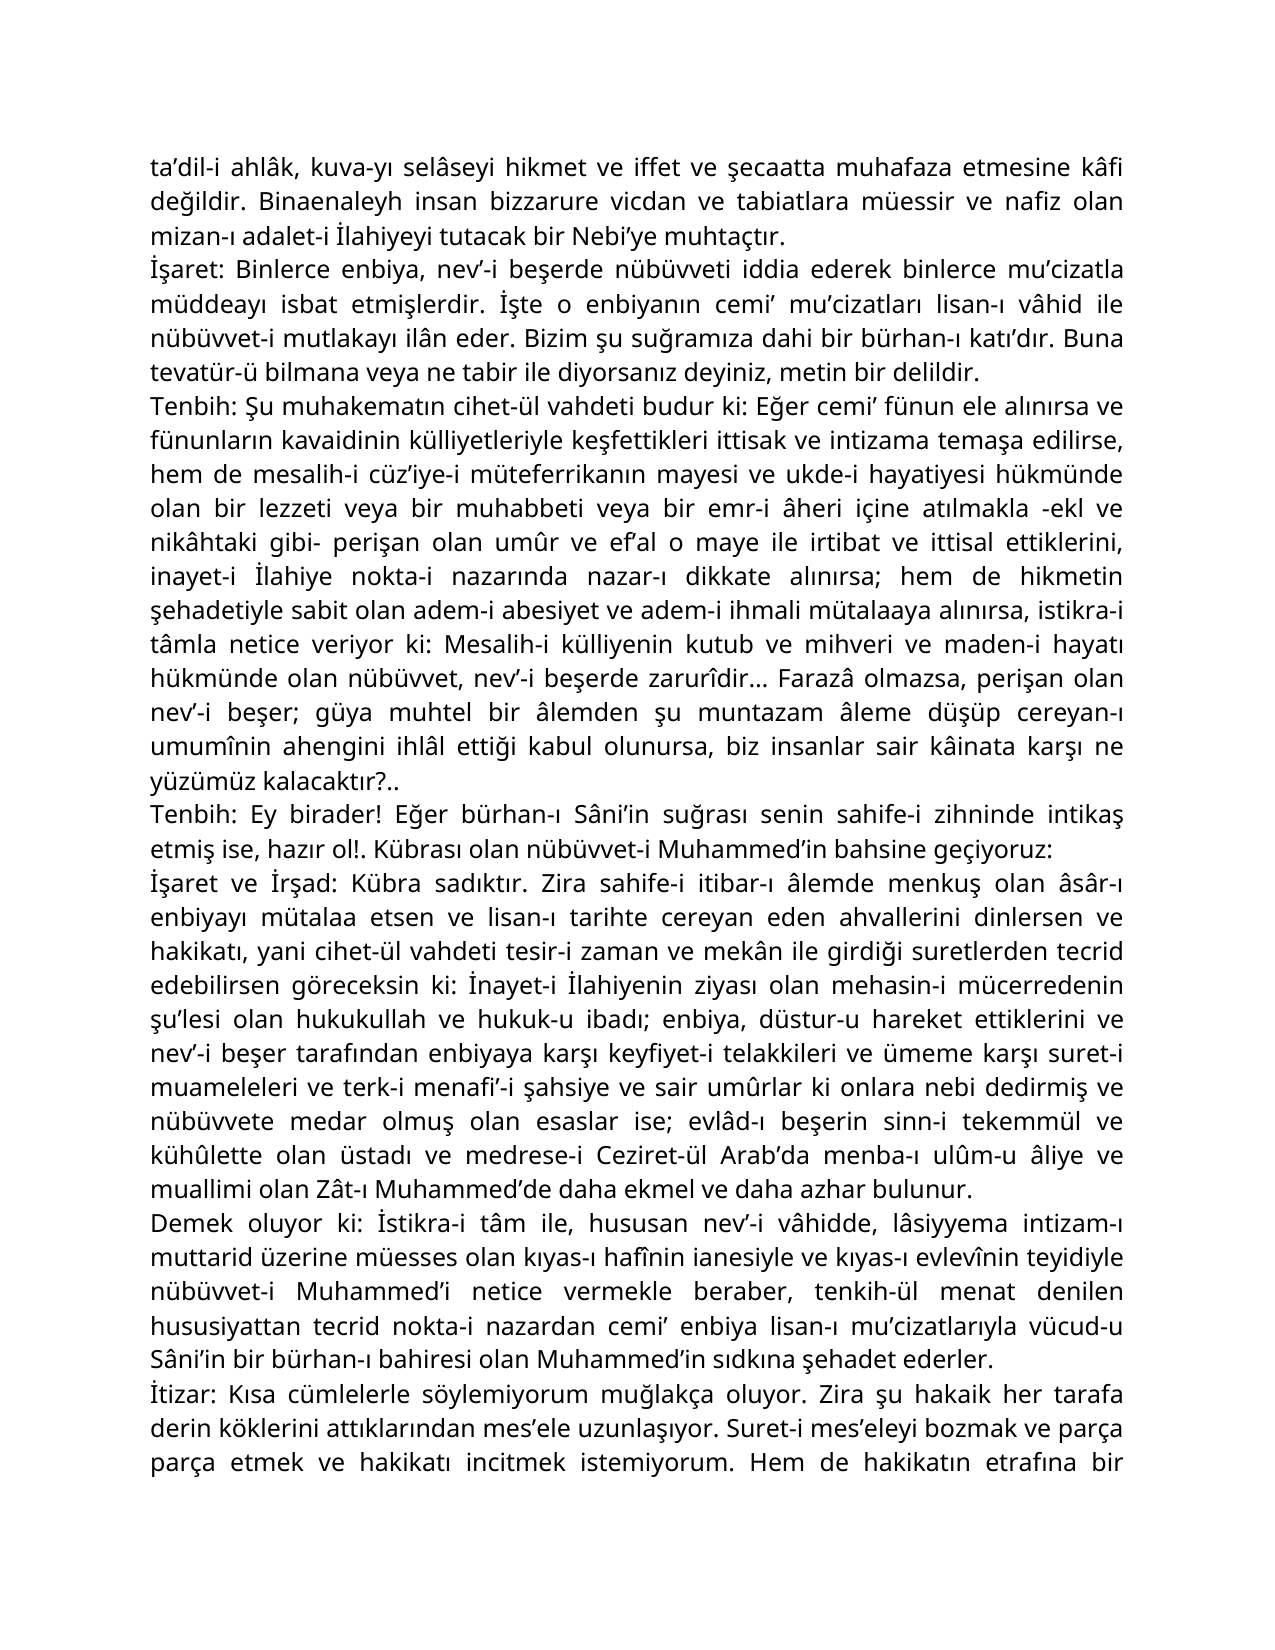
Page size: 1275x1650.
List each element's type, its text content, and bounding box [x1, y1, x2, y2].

text ta’dil-i ahlâk, kuva-yı selâseyi hikmet ve iffet ve şecaatta muhafaza etmesine kâfi değildir. Binaenaleyh insan bizzarure vicdan ve tabiatlara müessir ve nafiz olan mizan-ı adalet-i İlahiyeyi tutacak bir Nebi’ye muhtaçtır. [150, 150, 1125, 252]
text Tenbih: Ey birader! Eğer bürhan-ı Sâni’in suğrası senin sahife-i zihninde intikaş etmiş ise, hazır ol!. Kübrası olan nübüvvet-i Muhammed’in bahsine geçiyoruz: [150, 797, 1125, 865]
text İşaret ve İrşad: Kübra sadıktır. Zira sahife-i itibar-ı âlemde menkuş olan âsâr-ı enbiyayı mütalaa etsen ve lisan-ı tarihte cereyan eden ahvallerini dinlersen ve hakikatı, yani cihet-ül vahdeti tesir-i zaman ve mekân ile girdiği suretlerden tecrid edebilirsen göreceksin ki: İnayet-i İlahiyenin ziyası olan mehasin-i mücerredenin şu’lesi olan hukukullah ve hukuk-u ibadı; enbiya, düstur-u hareket ettiklerini ve nev’-i beşer tarafından enbiyaya karşı keyfiyet-i telakkileri ve ümeme karşı suret-i muameleleri ve terk-i menafi’-i şahsiye ve sair umûrlar ki onlara nebi dedirmiş ve nübüvvete medar olmuş olan esaslar ise; evlâd-ı beşerin sinn-i tekemmül ve kühûlette olan üstadı ve medrese-i Ceziret-ül Arab’da menba-ı ulûm-u âliye ve muallimi olan Zât-ı Muhammed’de daha ekmel ve daha azhar bulunur. [150, 865, 1125, 1206]
text İşaret: Binlerce enbiya, nev’-i beşerde nübüvveti iddia ederek binlerce mu’cizatla müddeayı isbat etmişlerdir. İşte o enbiyanın cemi’ mu’cizatları lisan-ı vâhid ile nübüvvet-i mutlakayı ilân eder. Bizim şu suğramıza dahi bir bürhan-ı katı’dır. Buna tevatür-ü bilmana veya ne tabir ile diyorsanız deyiniz, metin bir delildir. [150, 252, 1125, 388]
text Tenbih: Şu muhakematın cihet-ül vahdeti budur ki: Eğer cemi’ fünun ele alınırsa ve fünunların kavaidinin külliyetleriyle keşfettikleri ittisak ve intizama temaşa edilirse, hem de mesalih-i cüz’iye-i müteferrikanın mayesi ve ukde-i hayatiyesi hükmünde olan bir lezzeti veya bir muhabbeti veya bir emr-i âheri içine atılmakla -ekl ve nikâhtaki gibi- perişan olan umûr ve ef’al o maye ile irtibat ve ittisal ettiklerini, inayet-i İlahiye nokta-i nazarında nazar-ı dikkate alınırsa; hem de hikmetin şehadetiyle sabit olan adem-i abesiyet ve adem-i ihmali mütalaaya alınırsa, istikra-i tâmla netice veriyor ki: Mesalih-i külliyenin kutub ve mihveri ve maden-i hayatı hükmünde olan nübüvvet, nev’-i beşerde zarurîdir… Farazâ olmazsa, perişan olan nev’-i beşer; güya muhtel bir âlemden şu muntazam âleme düşüp cereyan-ı umumînin ahengini ihlâl ettiği kabul olunursa, biz insanlar sair kâinata karşı ne yüzümüz kalacaktır?.. [150, 388, 1125, 797]
text İtizar: Kısa cümlelerle söylemiyorum muğlakça oluyor. Zira şu hakaik her tarafa derin köklerini attıklarından mes’ele uzunlaşıyor. Suret-i mes’eleyi bozmak ve parça parça etmek ve hakikatı incitmek istemiyorum. Hem de hakikatın etrafına bir [150, 1376, 1125, 1478]
text Demek oluyor ki: İstikra-i tâm ile, hususan nev’-i vâhidde, lâsiyyema intizam-ı muttarid üzerine müesses olan kıyas-ı hafînin ianesiyle ve kıyas-ı evlevînin teyidiyle nübüvvet-i Muhammed’i netice vermekle beraber, tenkih-ül menat denilen hususiyattan tecrid nokta-i nazardan cemi’ enbiya lisan-ı mu’cizatlarıyla vücud-u Sâni’in bir bürhan-ı bahiresi olan Muhammed’in sıdkına şehadet ederler. [150, 1206, 1125, 1376]
